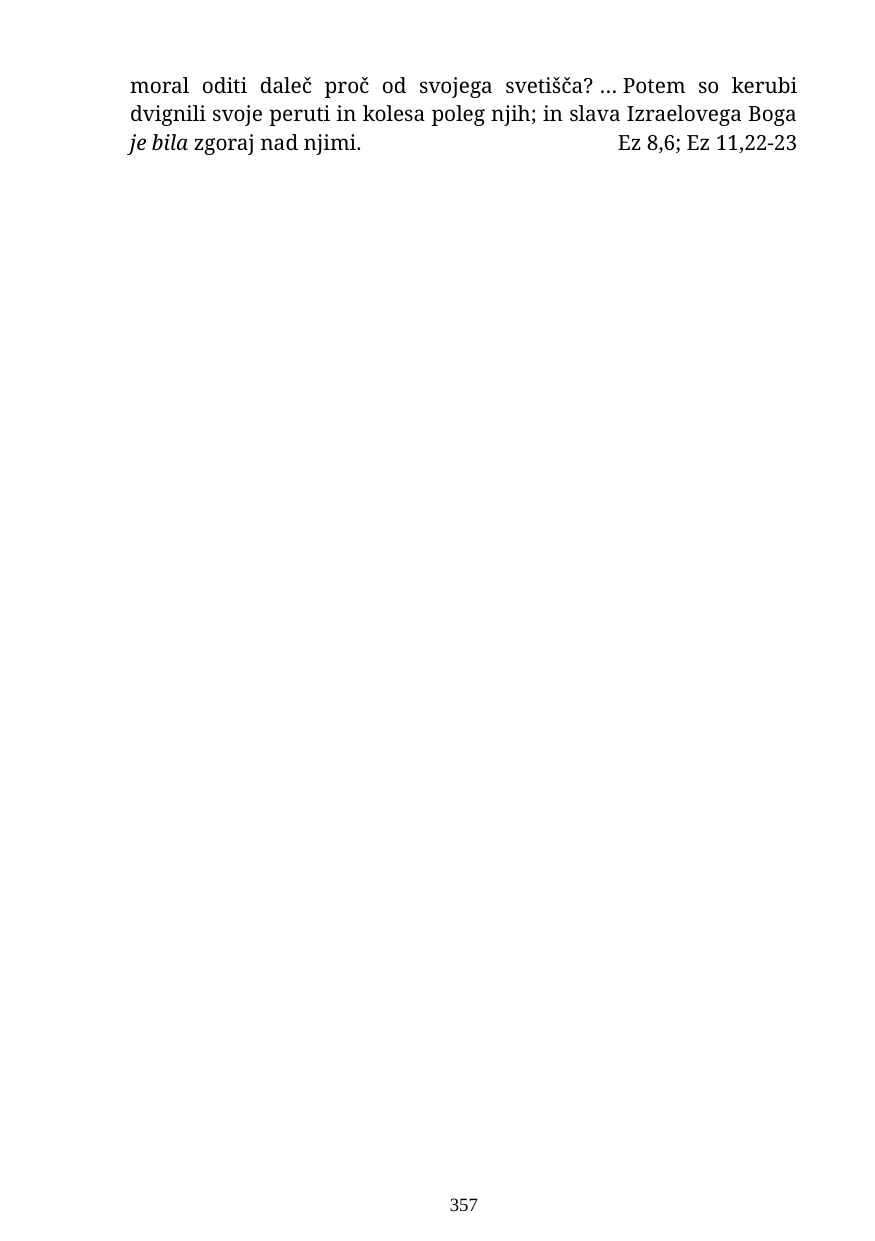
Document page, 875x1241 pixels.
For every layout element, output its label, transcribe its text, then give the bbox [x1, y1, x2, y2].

text moral oditi daleč proč od svojega svetišča? … Potem so kerubi dvignili svoje peruti in kolesa poleg njih; in slava Izraelovega Boga je bila zgoraj nad njimi. Ez 8,6; Ez 11,22-23 [130, 71, 797, 156]
